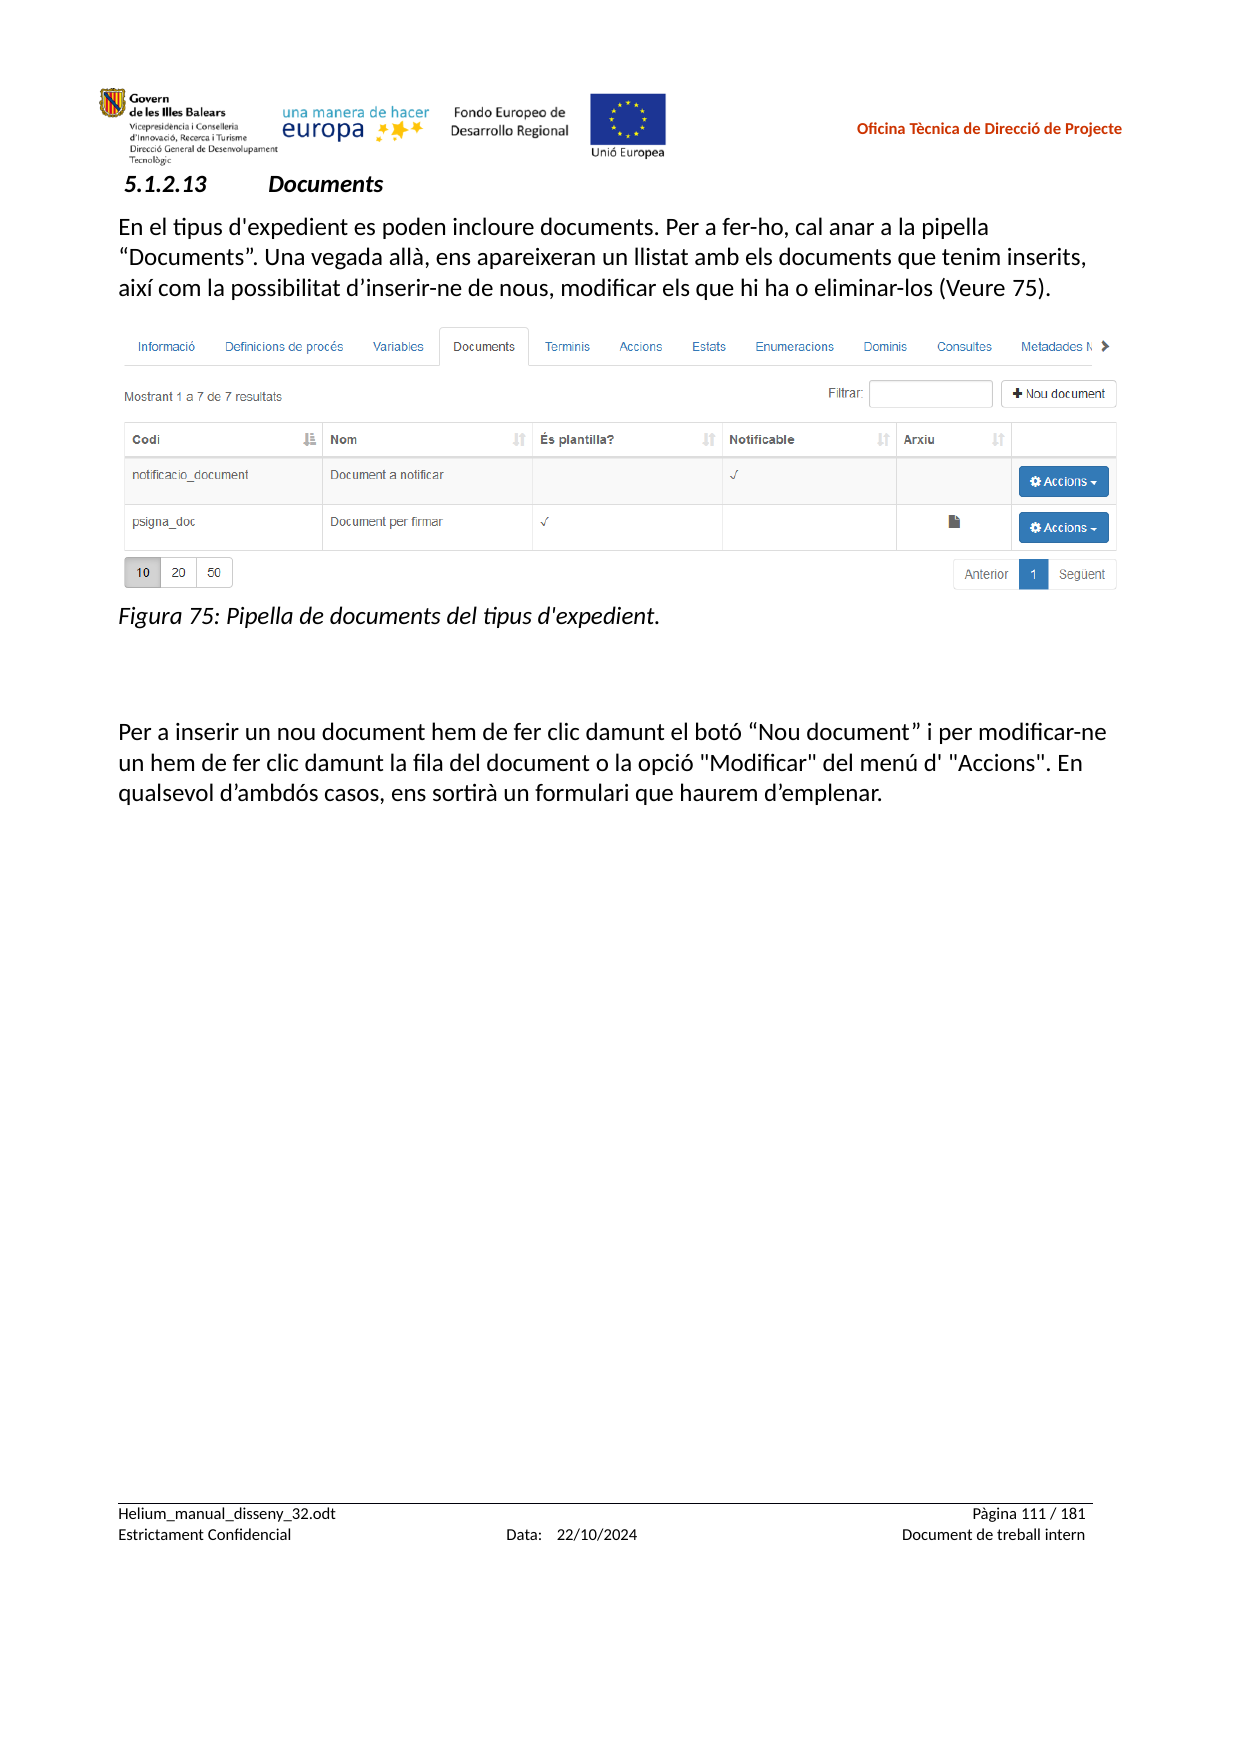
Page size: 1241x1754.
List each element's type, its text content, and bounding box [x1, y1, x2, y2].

picture [99, 87, 668, 166]
text Per a inserir un nou document hem de fer clic damunt el botó “Nou document” i per modificar-ne un hem de fer clic damunt la fila del document o la opció "Modificar" del menú d' "Accions". En qualsevol d’ambdós casos, ens sortirà un formulari que haurem d’emplenar. [118, 716, 1122, 808]
text Figura 75: Pipella de documents del tipus d'expedient. [118, 600, 1122, 630]
text En el tipus d'expedient es poden incloure documents. Per a fer-ho, cal anar a la pipella “Documents”. Una vegada allà, ens apareixeran un llistat amb els documents que tenim inserits, així com la possibilitat d’inserir-ne de nous, modificar els que hi ha o eliminar-los (Veure 75). [118, 211, 1122, 302]
subtitle Documents [118, 168, 1122, 198]
picture [118, 327, 1123, 600]
